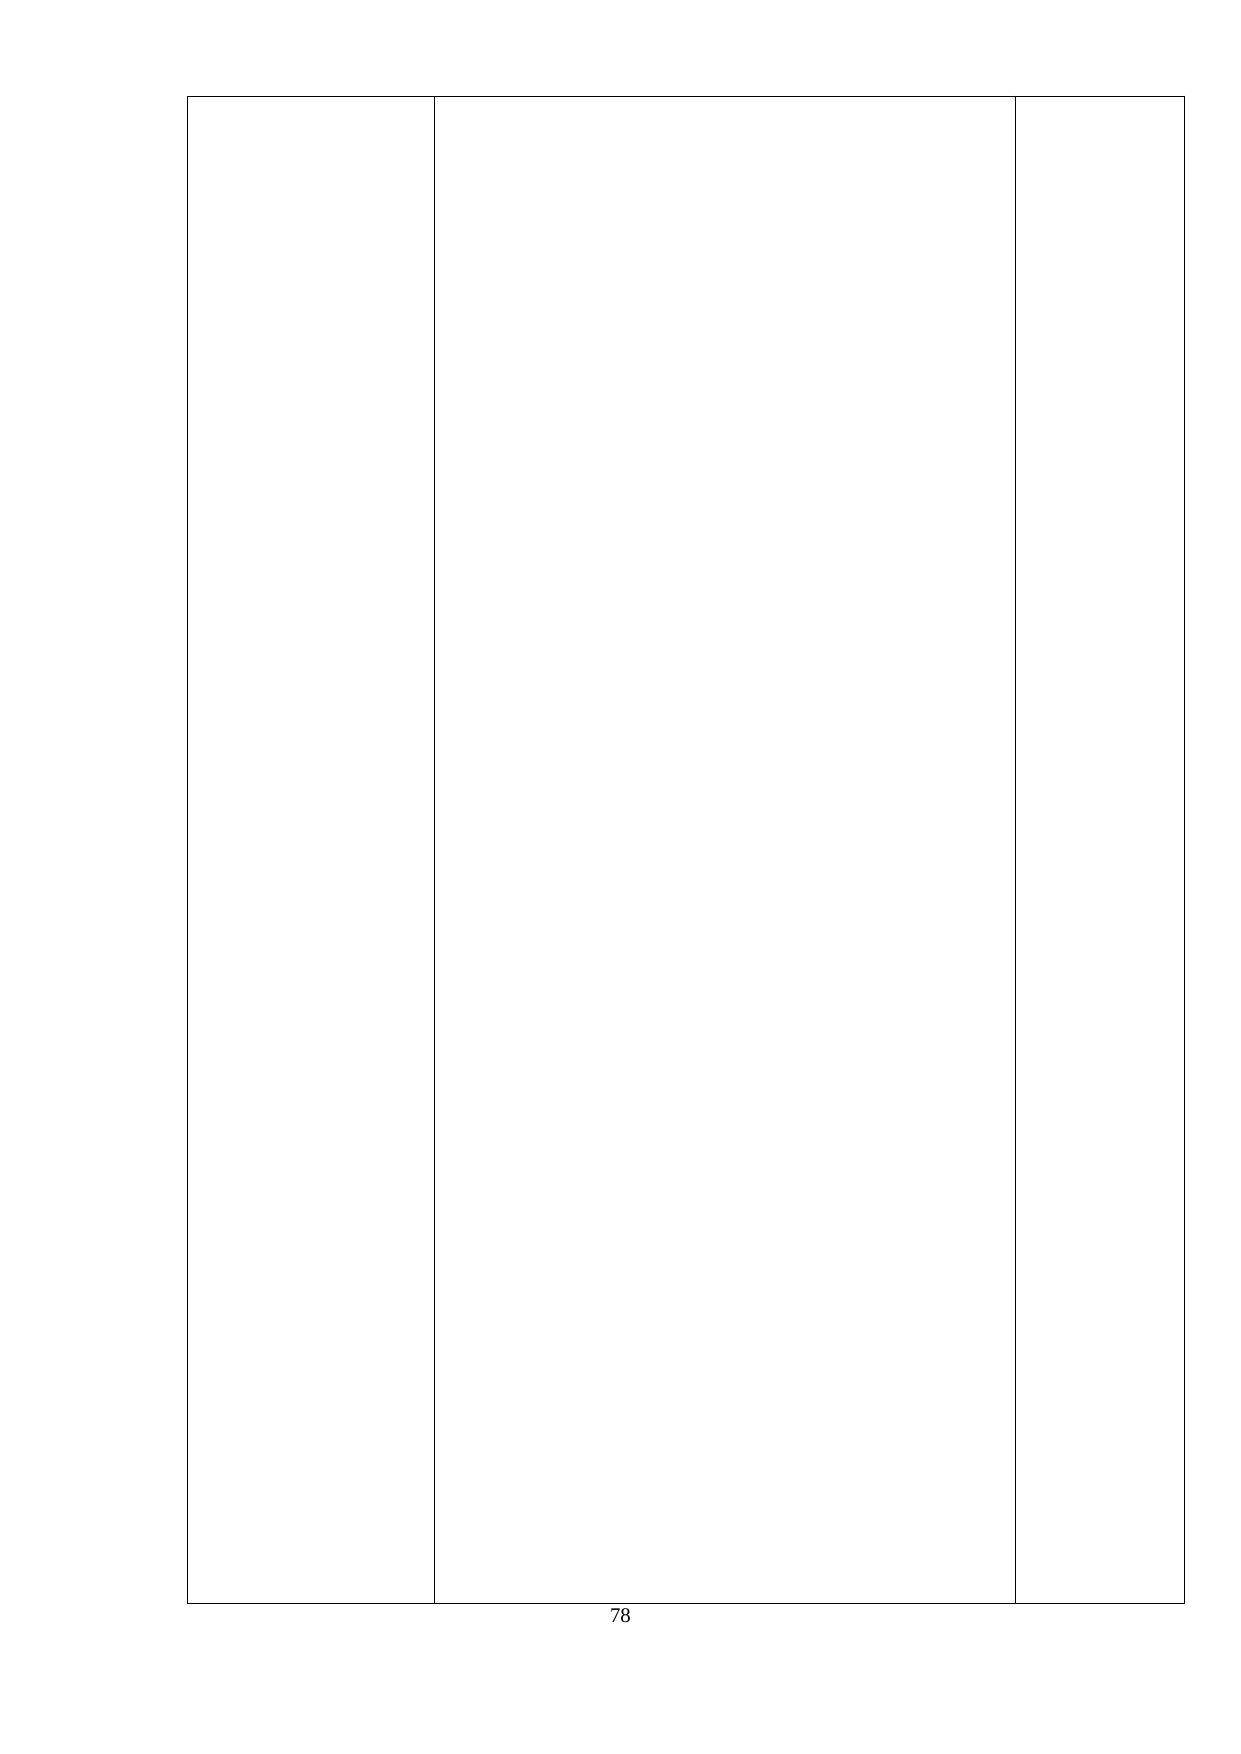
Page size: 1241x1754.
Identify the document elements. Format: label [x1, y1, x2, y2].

table_cell [1016, 97, 1184, 1603]
table_cell [188, 97, 434, 1603]
table_cell [435, 97, 1015, 1603]
